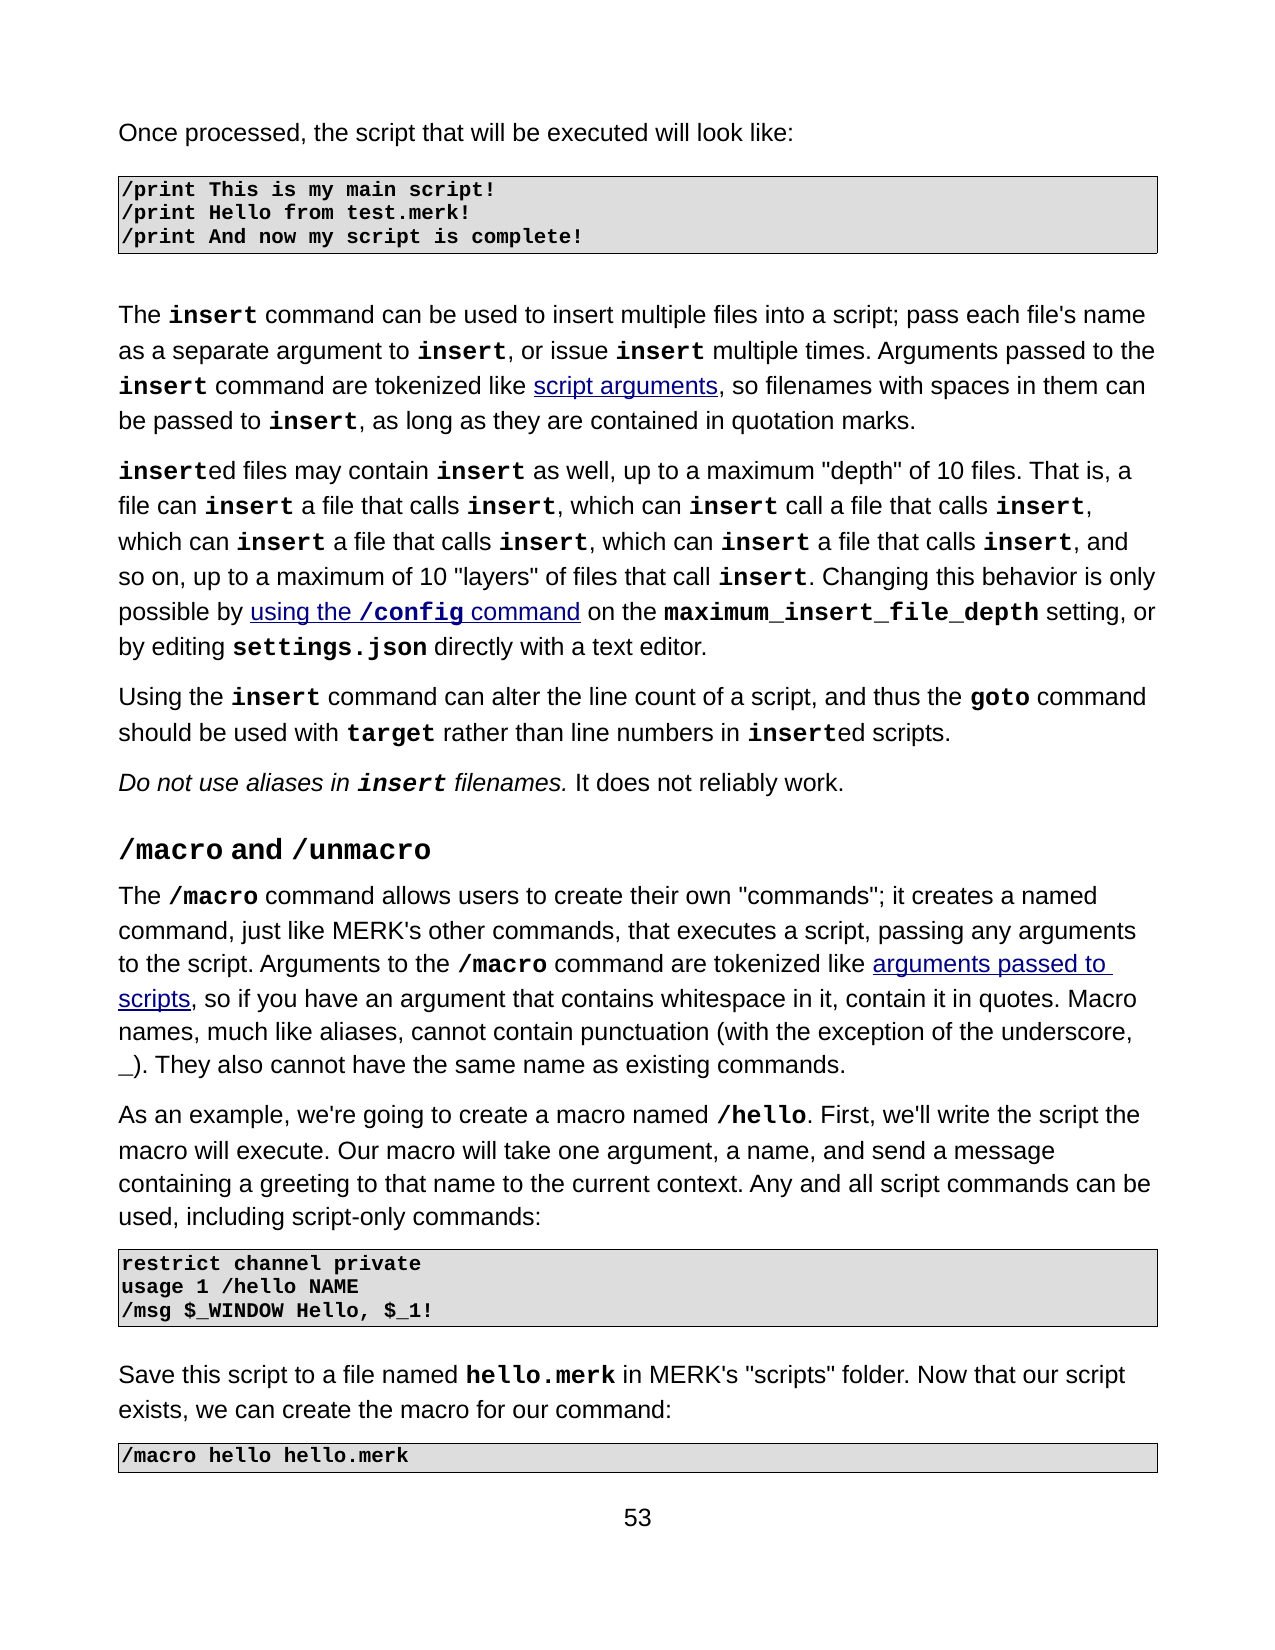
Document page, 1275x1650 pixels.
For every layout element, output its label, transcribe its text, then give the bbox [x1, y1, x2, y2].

table_header restrict channel private usage 1 /hello NAME /msg $_WINDOW Hello, $_1! [119, 1250, 1157, 1326]
subtitle /macro and /unmacro [118, 832, 1157, 868]
table_header /print This is my main script! /print Hello from test.merk! /print And now my script is complete! [119, 177, 1157, 253]
text The /macro command allows users to create their own "commands"; it creates a named command, just like MERK's other commands, that executes a script, passing any arguments to the script. Arguments to the /macro command are tokenized like arguments passed to scripts, so if you have an argument that contains whitespace in it, contain it in quotes. Macro names, much like aliases, cannot contain punctuation (with the exception of the underscore, _). They also cannot have the same name as existing commands. [118, 881, 1157, 1081]
text Save this script to a file named hello.merk in MERK's "scripts" folder. Now that our script exists, we can create the macro for our command: [118, 1327, 1157, 1423]
text As an example, we're going to create a macro named /hello. First, we'll write the script the macro will execute. Our macro will take one argument, a name, and send a message containing a greeting to that name to the current context. Any and all script commands can be used, including script-only commands: [118, 1101, 1157, 1231]
text Once processed, the script that will be executed will look like: [118, 118, 1157, 147]
table_header /macro hello hello.merk [119, 1444, 1157, 1472]
text Do not use aliases in insert filenames. It does not reliably work. [118, 768, 1157, 798]
text Using the insert command can alter the line count of a script, and thus the goto command should be used with target rather than line numbers in inserted scripts. [118, 682, 1157, 748]
text The insert command can be used to insert multiple files into a script; pass each file's name as a separate argument to insert, or issue insert multiple times. Arguments passed to the insert command are tokenized like script arguments, so filenames with spaces in them can be passed to insert, as long as they are contained in quotation marks. [118, 300, 1157, 437]
text inserted files may contain insert as well, up to a maximum "depth" of 10 files. That is, a file can insert a file that calls insert, which can insert call a file that calls insert, which can insert a file that calls insert, which can insert a file that calls insert, and so on, up to a maximum of 10 "layers" of files that call insert. Changing this behavior is only possible by using the /config command on the maximum_insert_file_depth setting, or by editing settings.json directly with a text editor. [118, 456, 1157, 663]
